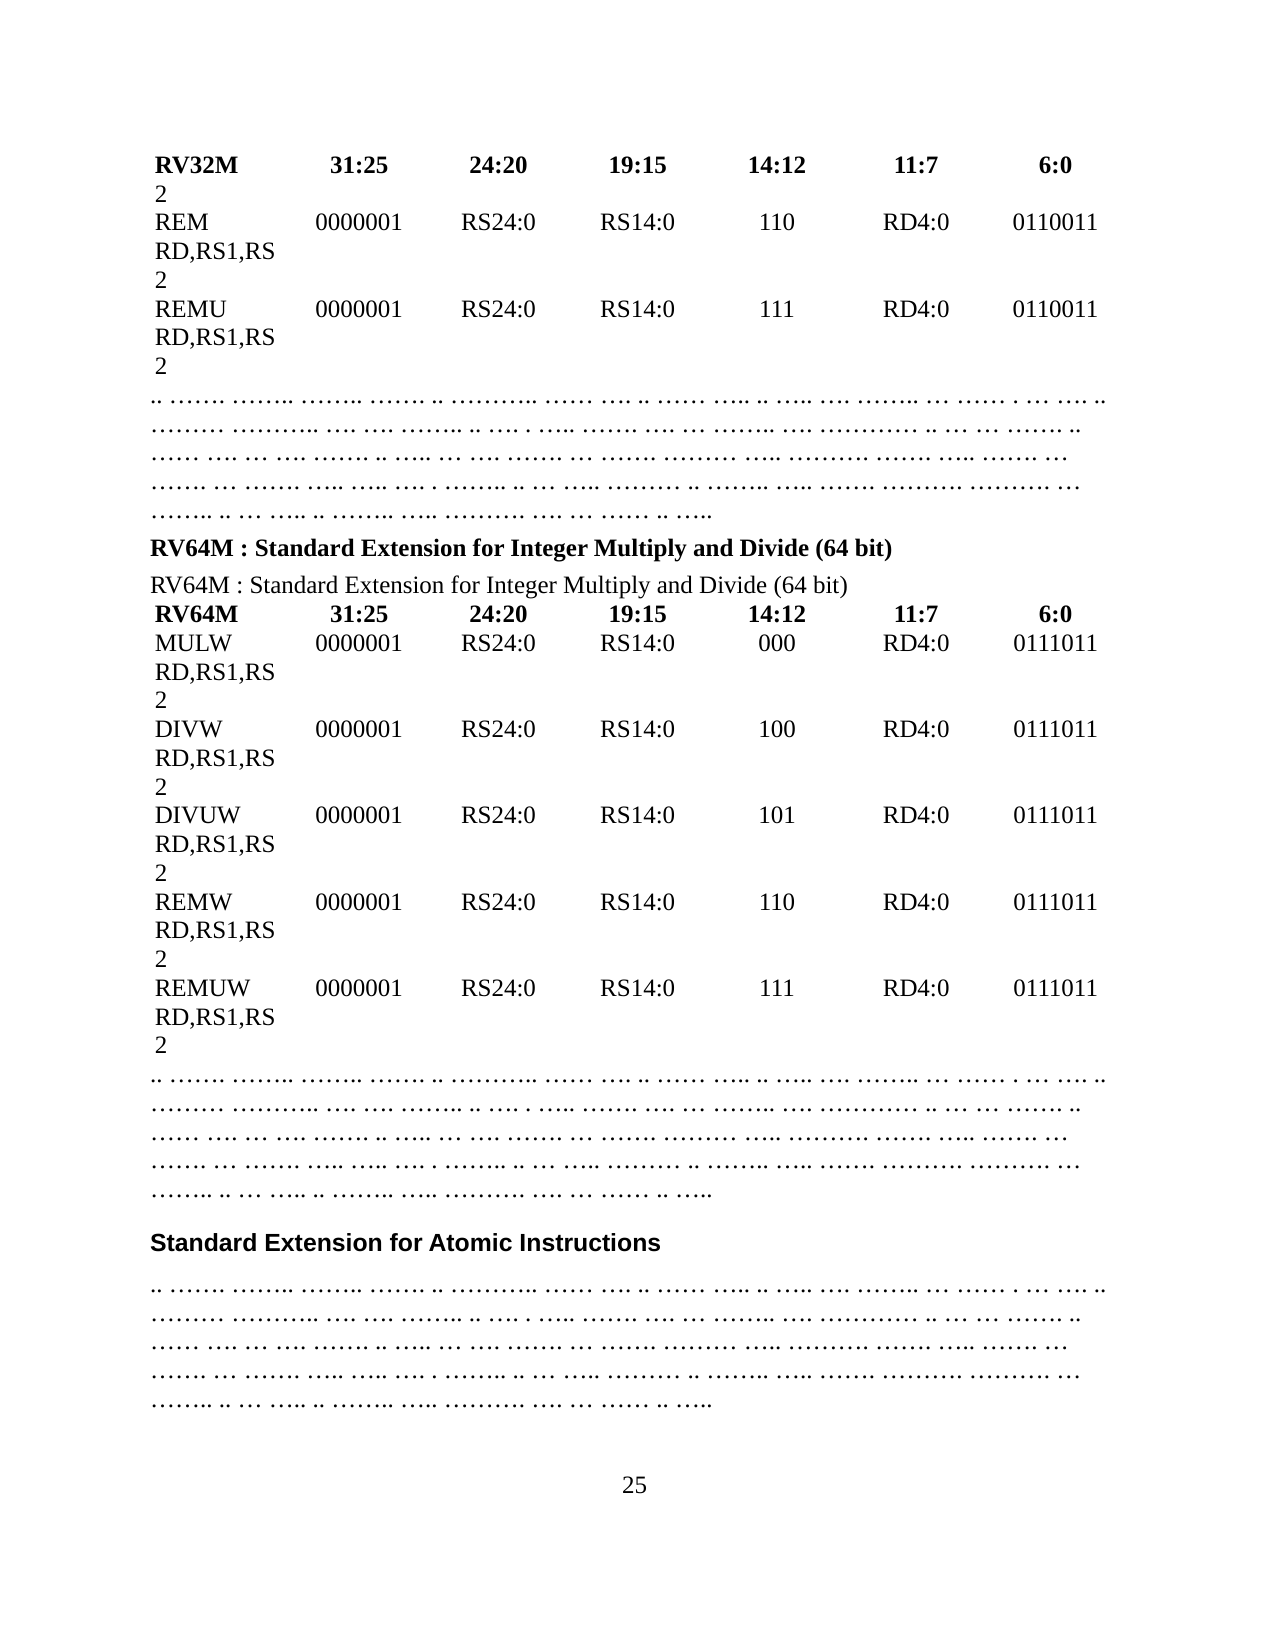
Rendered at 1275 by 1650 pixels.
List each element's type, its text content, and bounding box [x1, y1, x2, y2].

table_cell 100 [707, 714, 846, 800]
table_cell DIVW RD,RS1,RS2 [150, 714, 289, 800]
table_cell RS24:0 [429, 887, 568, 973]
table_header 31:25 [289, 599, 428, 628]
table_header 11:7 [846, 599, 986, 628]
table_header 24:20 [429, 599, 568, 628]
table_cell RS24:0 [429, 294, 568, 380]
table_cell RD4:0 [846, 294, 986, 380]
table_header 14:12 [707, 150, 846, 179]
table_cell 111 [707, 973, 846, 1059]
text .. ……. …….. …….. ……. .. ……….. …… …. .. …… ….. .. ….. …. …….. … …… . … …. .. ……… ……….. …. …. …….. .. …. . ….. ……. …. … …….. …. ………… .. … … ……. .. …… …. … …. ……. .. ….. … …. ……. … ……. ……… ….. ………. ……. ….. ……. … ……. … ……. ….. ….. …. . …….. .. … ….. ……… .. …….. ….. ……. ………. ………. … …….. .. … ….. .. …….. ….. ………. …. … …… .. ….. [150, 1269, 1125, 1413]
table_cell [429, 179, 568, 207]
table_header 6:0 [986, 599, 1125, 628]
table_cell [289, 179, 428, 207]
table_header 11:7 [846, 150, 986, 179]
table_cell 0000001 [289, 800, 428, 887]
table_cell 110 [707, 208, 846, 294]
table_header 31:25 [289, 150, 428, 179]
table_cell RS24:0 [429, 800, 568, 887]
table_header 14:12 [707, 599, 846, 628]
table_cell RS24:0 [429, 973, 568, 1059]
table_cell 0111011 [986, 714, 1125, 800]
table_cell RS14:0 [568, 208, 707, 294]
table_cell 0000001 [289, 887, 428, 973]
table_cell RS14:0 [568, 800, 707, 887]
table_header 19:15 [568, 150, 707, 179]
table_cell 0000001 [289, 628, 428, 714]
text RV64M : Standard Extension for Integer Multiply and Divide (64 bit) [150, 570, 1125, 599]
table_cell 0000001 [289, 714, 428, 800]
table_cell 0000001 [289, 294, 428, 380]
table_cell RS24:0 [429, 208, 568, 294]
text .. ……. …….. …….. ……. .. ……….. …… …. .. …… ….. .. ….. …. …….. … …… . … …. .. ……… ……….. …. …. …….. .. …. . ….. ……. …. … …….. …. ………… .. … … ……. .. …… …. … …. ……. .. ….. … …. ……. … ……. ……… ….. ………. ……. ….. ……. … ……. … ……. ….. ….. …. . …….. .. … ….. ……… .. …….. ….. ……. ………. ………. … …….. .. … ….. .. …….. ….. ………. …. … …… .. ….. [150, 380, 1125, 524]
table_cell RD4:0 [846, 208, 986, 294]
table_cell 0000001 [289, 973, 428, 1059]
table_cell 0110011 [986, 294, 1125, 380]
table_cell RS14:0 [568, 294, 707, 380]
table_cell REMU RD,RS1,RS2 [150, 294, 289, 380]
table_cell [707, 179, 846, 207]
table_header RV64M [150, 599, 289, 628]
table_cell RD4:0 [846, 887, 986, 973]
table_cell DIVUW RD,RS1,RS2 [150, 800, 289, 887]
table_cell 000 [707, 628, 846, 714]
table_cell RD4:0 [846, 973, 986, 1059]
table_cell [846, 179, 986, 207]
table_cell [986, 179, 1125, 207]
table_header 19:15 [568, 599, 707, 628]
table_cell [568, 179, 707, 207]
table_cell 0110011 [986, 208, 1125, 294]
table_cell RD4:0 [846, 628, 986, 714]
table_cell RS14:0 [568, 714, 707, 800]
table_header RV32M [150, 150, 289, 179]
table_cell RS14:0 [568, 973, 707, 1059]
table_cell 0111011 [986, 973, 1125, 1059]
table_cell REMUW RD,RS1,RS2 [150, 973, 289, 1059]
table_cell RD4:0 [846, 800, 986, 887]
table_cell MULW RD,RS1,RS2 [150, 628, 289, 714]
table_cell 0000001 [289, 208, 428, 294]
subtitle Standard Extension for Atomic Instructions [150, 1228, 1125, 1256]
table_cell RD4:0 [846, 714, 986, 800]
table_header 6:0 [986, 150, 1125, 179]
table_cell RS14:0 [568, 887, 707, 973]
table_cell REMW RD,RS1,RS2 [150, 887, 289, 973]
table_cell 111 [707, 294, 846, 380]
table_cell RS14:0 [568, 628, 707, 714]
table_cell 101 [707, 800, 846, 887]
table_cell RS24:0 [429, 714, 568, 800]
table_cell 0111011 [986, 800, 1125, 887]
table_cell 0111011 [986, 628, 1125, 714]
table_cell REM RD,RS1,RS2 [150, 208, 289, 294]
table_cell RS24:0 [429, 628, 568, 714]
table_header 24:20 [429, 150, 568, 179]
text RV64M : Standard Extension for Integer Multiply and Divide (64 bit) [150, 533, 1125, 561]
table_cell 110 [707, 887, 846, 973]
table_cell 0111011 [986, 887, 1125, 973]
text .. ……. …….. …….. ……. .. ……….. …… …. .. …… ….. .. ….. …. …….. … …… . … …. .. ……… ……….. …. …. …….. .. …. . ….. ……. …. … …….. …. ………… .. … … ……. .. …… …. … …. ……. .. ….. … …. ……. … ……. ……… ….. ………. ……. ….. ……. … ……. … ……. ….. ….. …. . …….. .. … ….. ……… .. …….. ….. ……. ………. ………. … …….. .. … ….. .. …….. ….. ………. …. … …… .. ….. [150, 1059, 1125, 1203]
table_cell 2 [150, 179, 289, 207]
